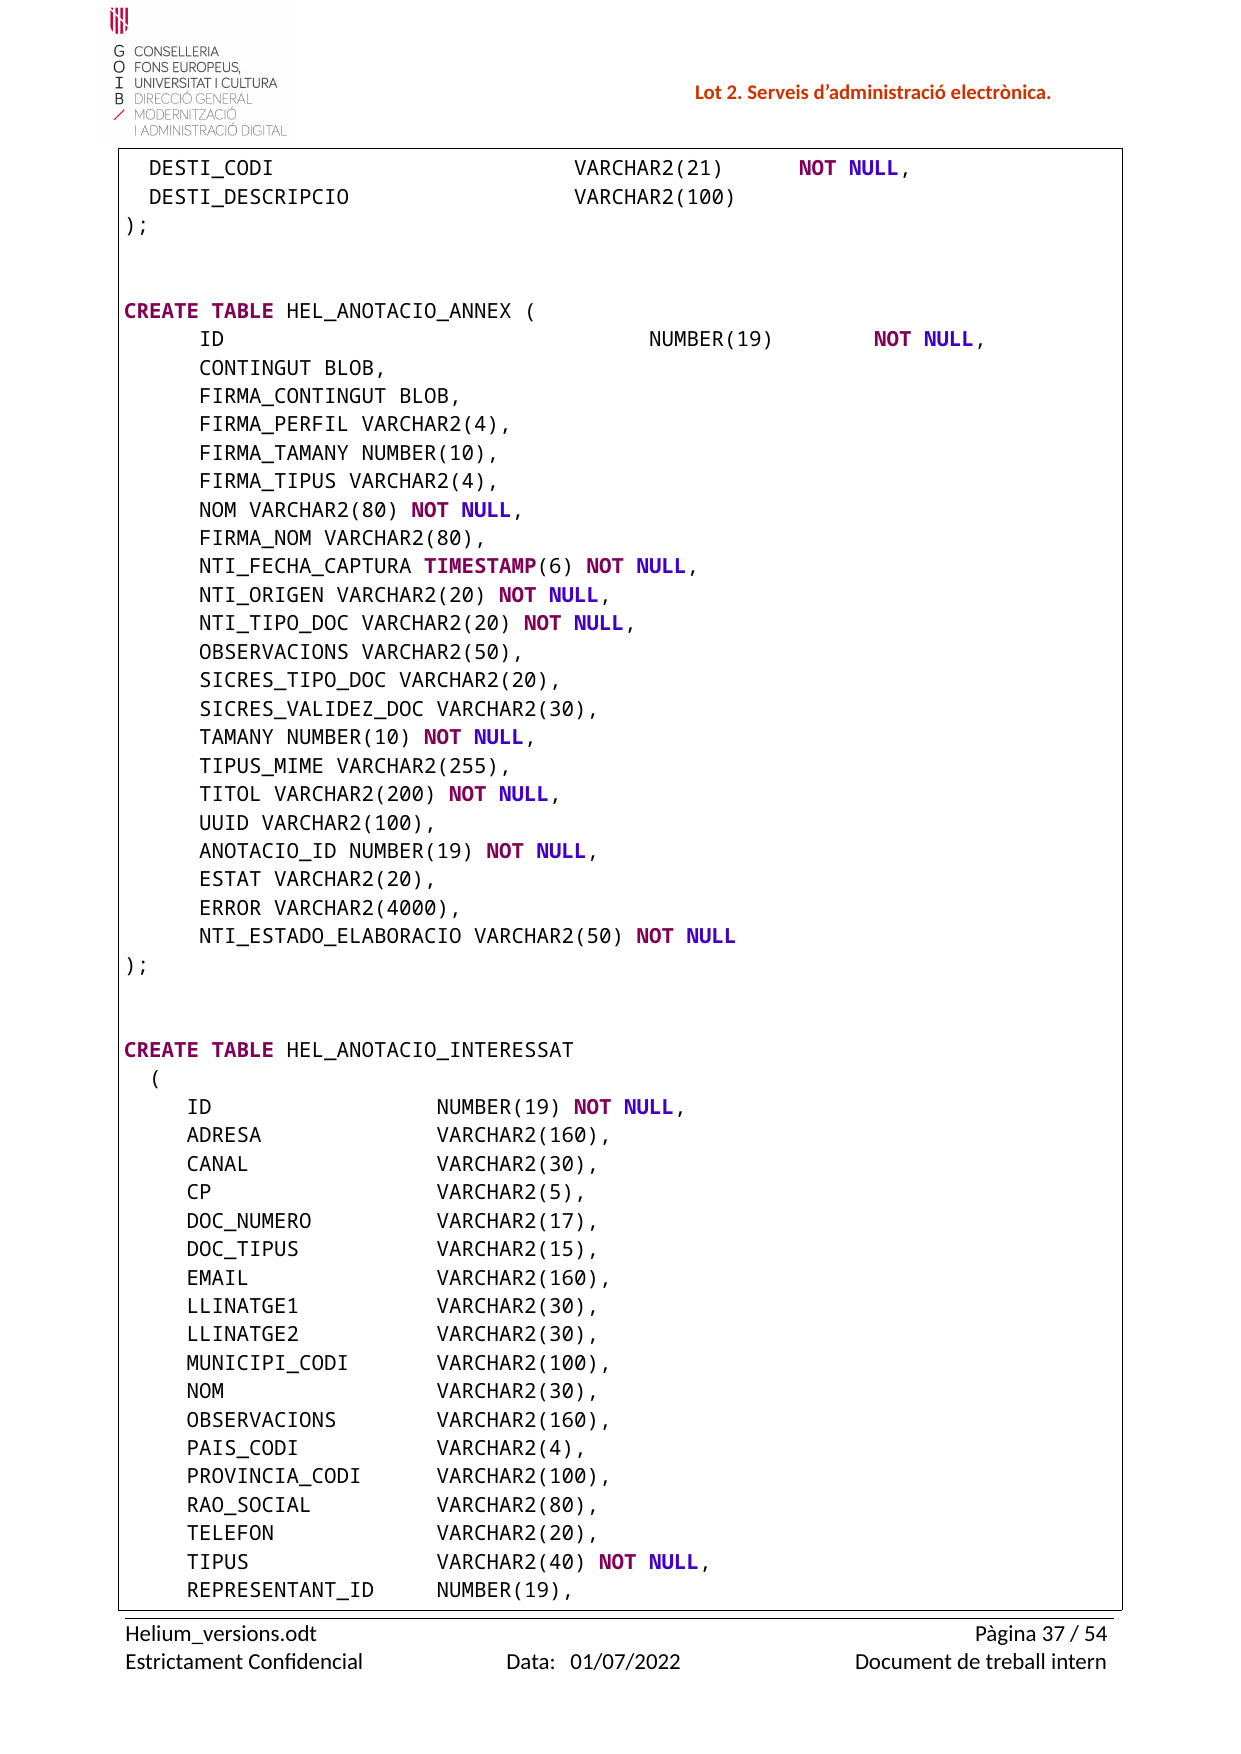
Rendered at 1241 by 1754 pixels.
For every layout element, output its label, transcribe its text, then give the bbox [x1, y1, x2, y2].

table_header DESTI_CODI VARCHAR2(21) NOT NULL, DESTI_DESCRIPCIO VARCHAR2(100) ); CREATE TABLE HEL_ANOTACIO_ANNEX ( ID NUMBER(19) NOT NULL, CONTINGUT BLOB, FIRMA_CONTINGUT BLOB, FIRMA_PERFIL VARCHAR2(4), FIRMA_TAMANY NUMBER(10), FIRMA_TIPUS VARCHAR2(4), NOM VARCHAR2(80) NOT NULL, FIRMA_NOM VARCHAR2(80), NTI_FECHA_CAPTURA TIMESTAMP(6) NOT NULL, NTI_ORIGEN VARCHAR2(20) NOT NULL, NTI_TIPO_DOC VARCHAR2(20) NOT NULL, OBSERVACIONS VARCHAR2(50), SICRES_TIPO_DOC VARCHAR2(20), SICRES_VALIDEZ_DOC VARCHAR2(30), TAMANY NUMBER(10) NOT NULL, TIPUS_MIME VARCHAR2(255), TITOL VARCHAR2(200) NOT NULL, UUID VARCHAR2(100), ANOTACIO_ID NUMBER(19) NOT NULL, ESTAT VARCHAR2(20), ERROR VARCHAR2(4000), NTI_ESTADO_ELABORACIO VARCHAR2(50) NOT NULL ); CREATE TABLE HEL_ANOTACIO_INTERESSAT ( ID NUMBER(19) NOT NULL, ADRESA VARCHAR2(160), CANAL VARCHAR2(30), CP VARCHAR2(5), DOC_NUMERO VARCHAR2(17), DOC_TIPUS VARCHAR2(15), EMAIL VARCHAR2(160), LLINATGE1 VARCHAR2(30), LLINATGE2 VARCHAR2(30), MUNICIPI_CODI VARCHAR2(100), NOM VARCHAR2(30), OBSERVACIONS VARCHAR2(160), PAIS_CODI VARCHAR2(4), PROVINCIA_CODI VARCHAR2(100), RAO_SOCIAL VARCHAR2(80), TELEFON VARCHAR2(20), TIPUS VARCHAR2(40) NOT NULL, REPRESENTANT_ID NUMBER(19), [119, 149, 1122, 1609]
picture [100, 0, 297, 144]
